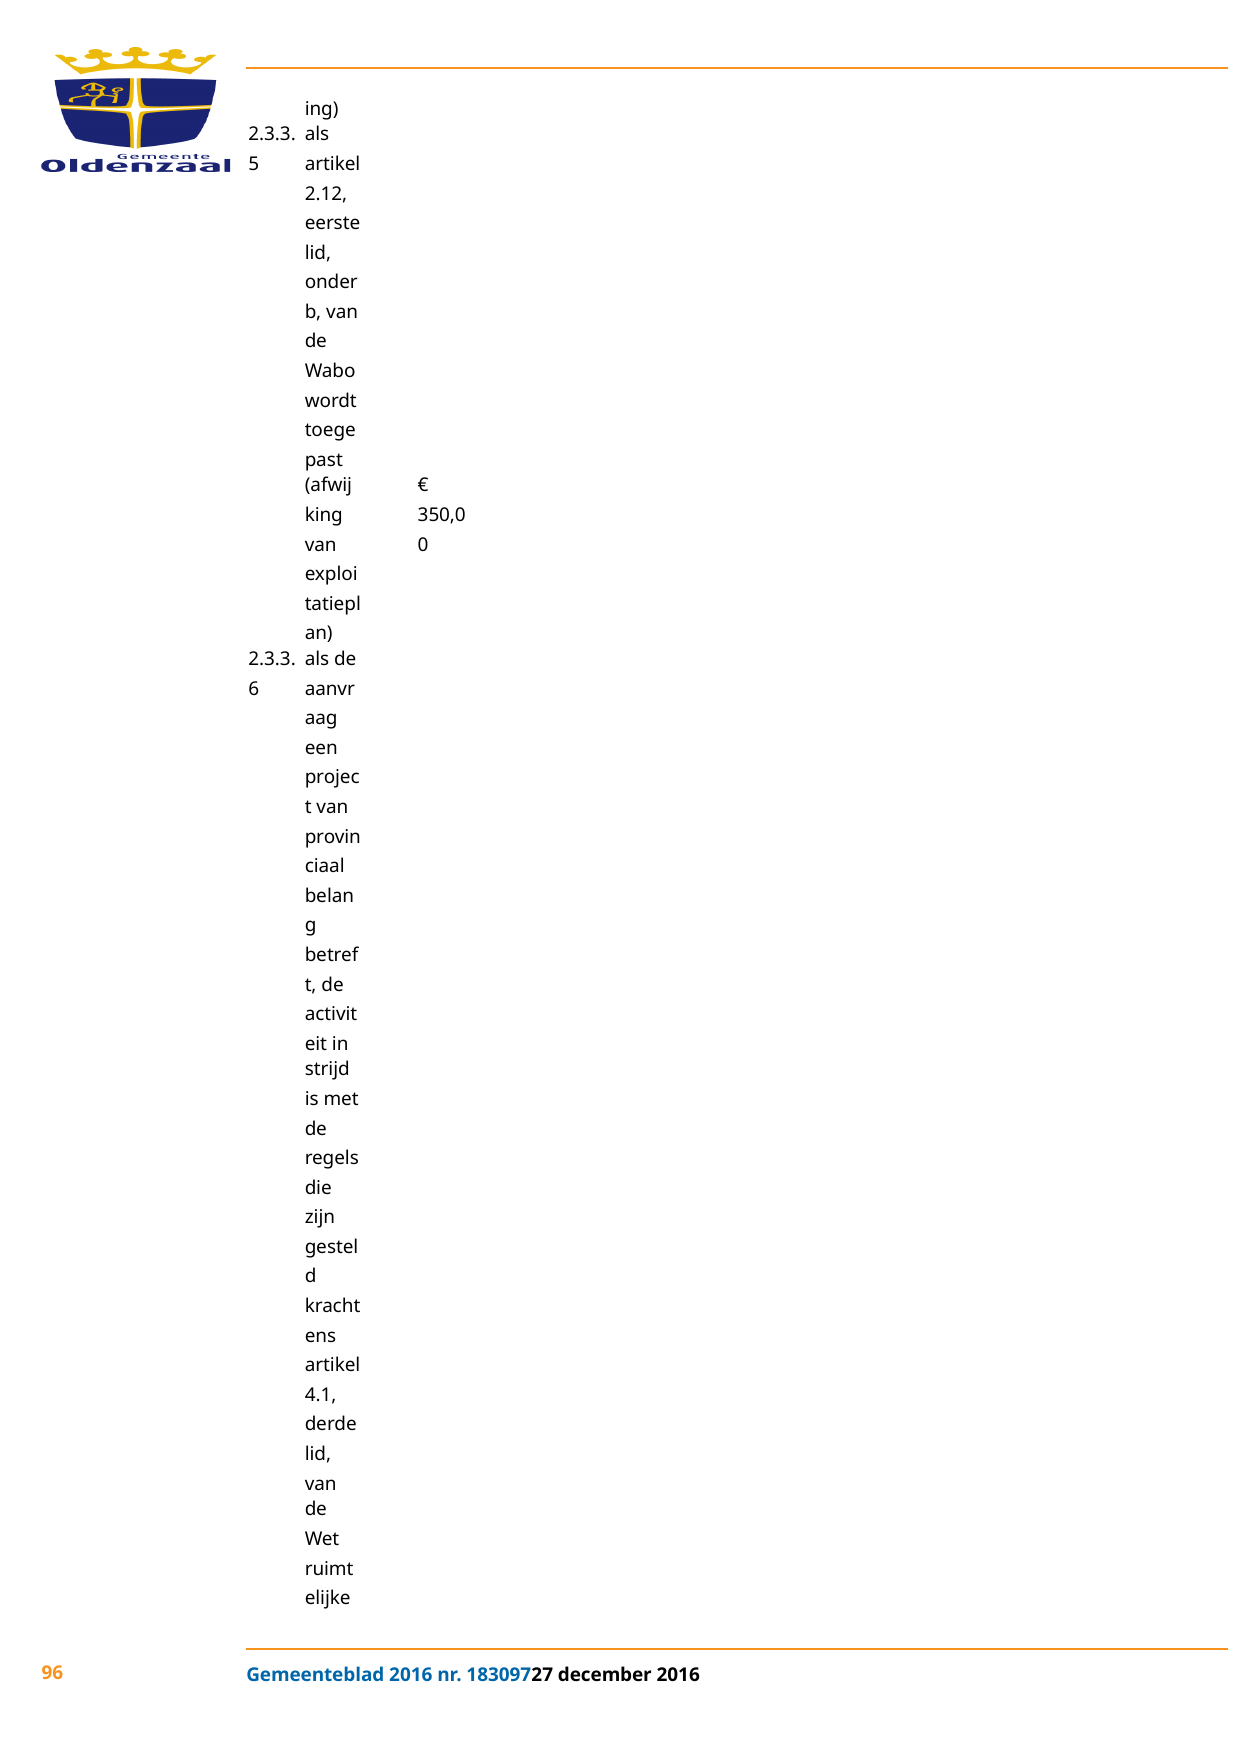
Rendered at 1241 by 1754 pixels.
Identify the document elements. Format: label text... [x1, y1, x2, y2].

table_cell [418, 121, 474, 472]
table_cell [248, 1056, 304, 1496]
table_cell [361, 645, 417, 1056]
table_cell als de aanvraag een project van provinciaal belang betreft, de activiteit in [305, 645, 361, 1056]
table_cell [418, 645, 474, 1056]
table_cell 2.3.3.6 [248, 645, 304, 1056]
table_cell [361, 121, 417, 472]
table_cell [361, 95, 417, 121]
table_cell [418, 1056, 474, 1496]
table_cell [361, 1056, 417, 1496]
table_cell ing) [305, 95, 361, 121]
table_cell [248, 95, 304, 121]
table_cell [418, 95, 474, 121]
table_cell € 350,00 [418, 472, 474, 645]
table_cell [248, 472, 304, 645]
picture [41, 47, 231, 172]
table_cell strijd is met de regels die zijn gesteld krachtens artikel 4.1, derde lid, van [305, 1056, 361, 1496]
table_cell [248, 1496, 304, 1610]
table_cell [361, 472, 417, 645]
table_cell 2.3.3.5 [248, 121, 304, 472]
table_cell [361, 1496, 417, 1610]
table_cell de Wet ruimtelijke [305, 1496, 361, 1610]
table_cell als artikel 2.12, eerste lid, onder b, van de Wabo wordt toegepast [305, 121, 361, 472]
table_cell (afwijking van exploitatieplan) [305, 472, 361, 645]
table_cell [418, 1496, 474, 1610]
